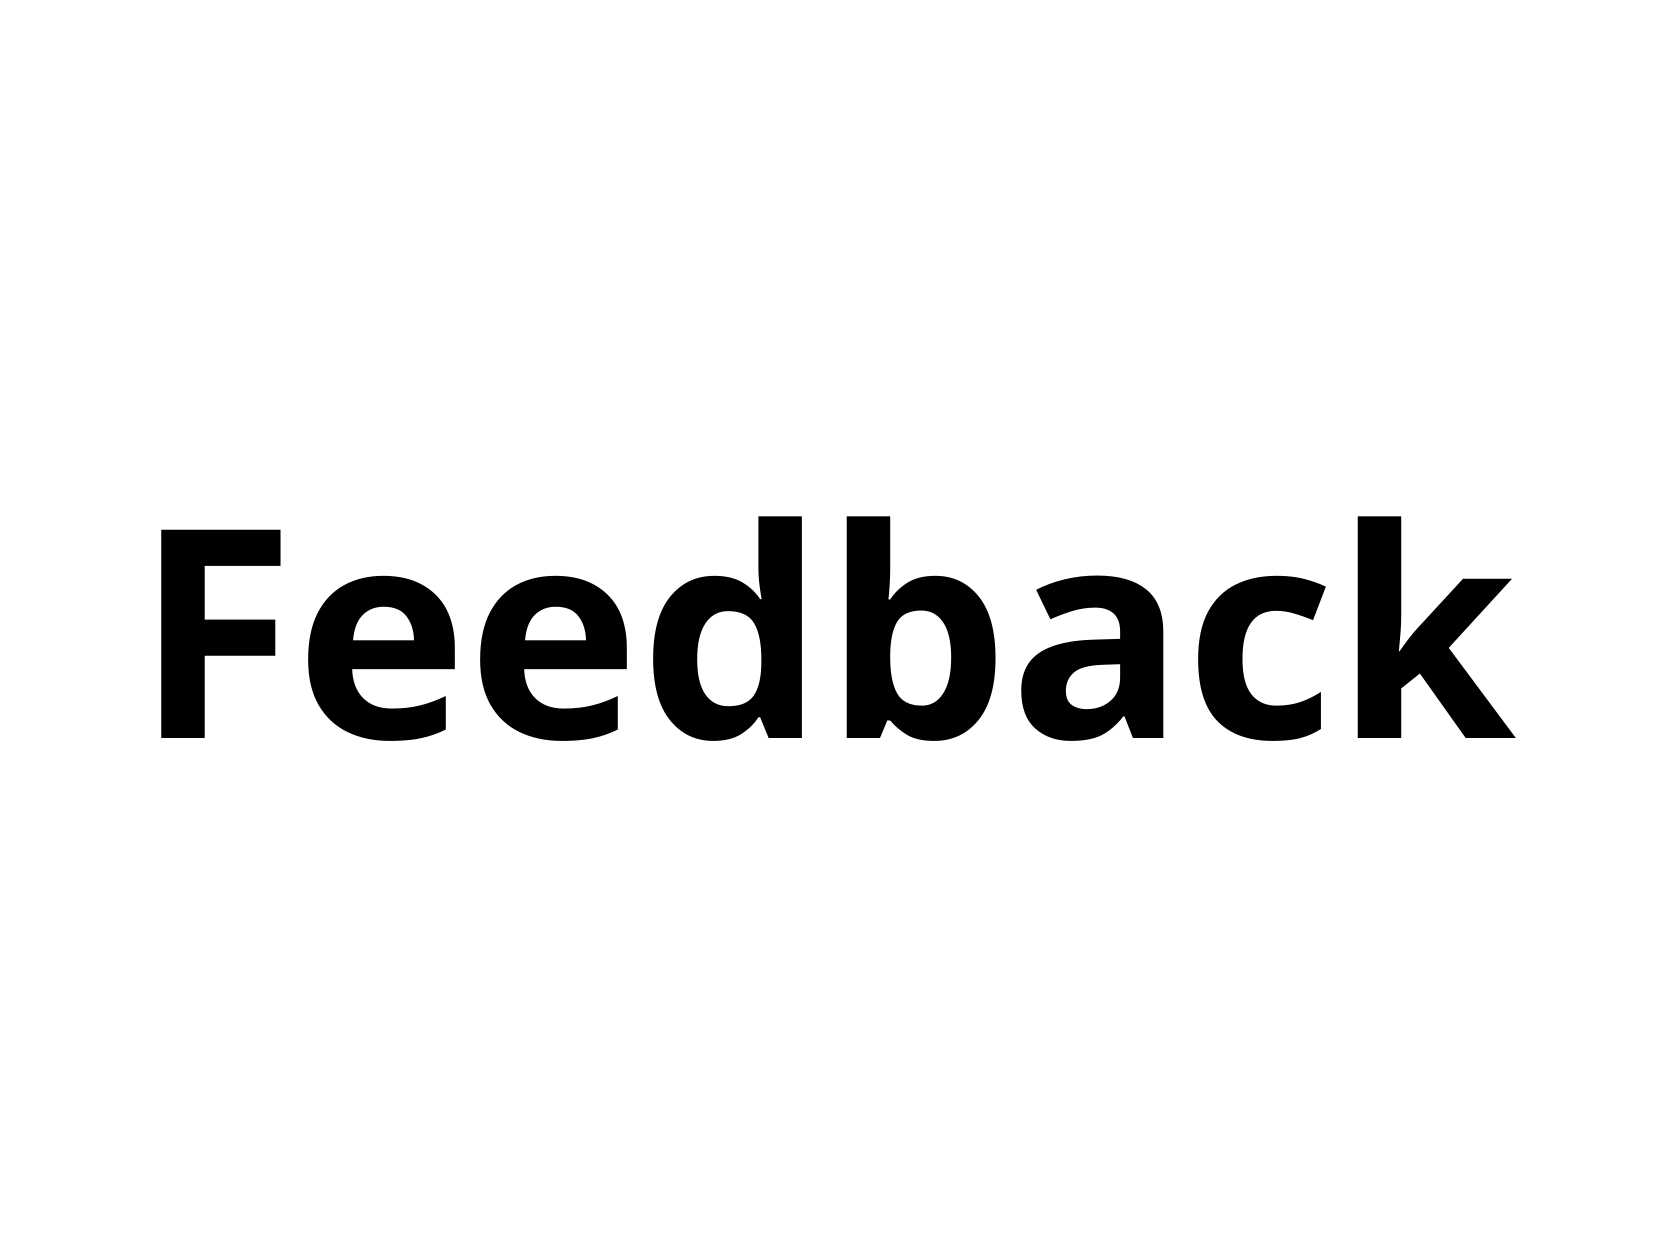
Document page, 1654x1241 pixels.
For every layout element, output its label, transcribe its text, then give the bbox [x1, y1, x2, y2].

title Feedback [82, 49, 1571, 1201]
